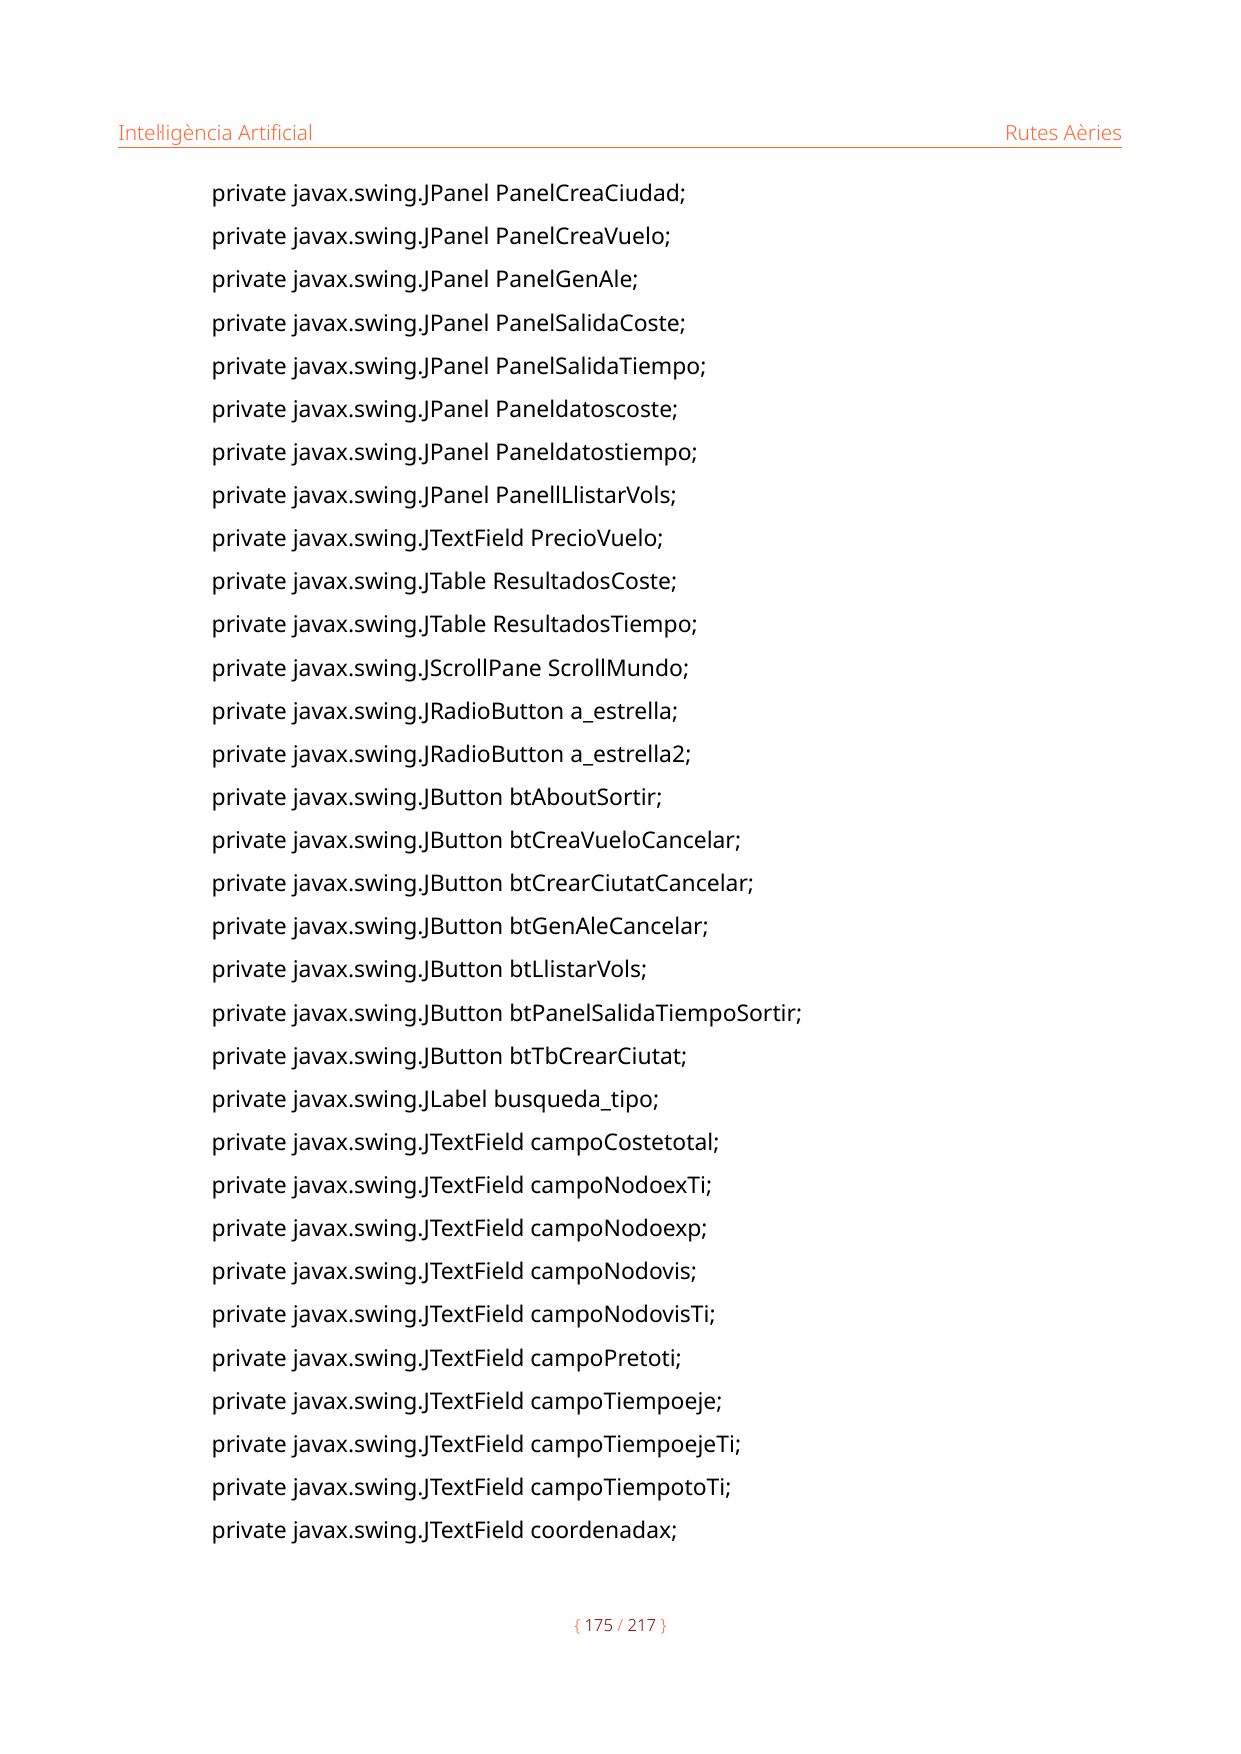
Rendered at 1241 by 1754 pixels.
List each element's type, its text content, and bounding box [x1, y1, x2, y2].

text private javax.swing.JTextField campoCostetotal; [142, 1126, 1098, 1157]
text private javax.swing.JButton btAboutSortir; [142, 781, 1098, 812]
text private javax.swing.JPanel PanellLlistarVols; [142, 479, 1098, 510]
text private javax.swing.JButton btCrearCiutatCancelar; [142, 867, 1098, 898]
text private javax.swing.JButton btCreaVueloCancelar; [142, 824, 1098, 855]
text private javax.swing.JRadioButton a_estrella2; [142, 738, 1098, 769]
text private javax.swing.JTextField campoNodovis; [142, 1255, 1098, 1286]
text private javax.swing.JTable ResultadosTiempo; [142, 608, 1098, 639]
text private javax.swing.JButton btLlistarVols; [142, 953, 1098, 984]
text private javax.swing.JPanel Paneldatostiempo; [142, 436, 1098, 467]
text private javax.swing.JTextField coordenadax; [142, 1514, 1098, 1545]
text private javax.swing.JPanel PanelSalidaCoste; [142, 306, 1098, 338]
text private javax.swing.JLabel busqueda_tipo; [142, 1083, 1098, 1114]
text private javax.swing.JTextField campoNodoexp; [142, 1212, 1098, 1243]
text private javax.swing.JPanel Paneldatoscoste; [142, 393, 1098, 424]
text private javax.swing.JTextField campoNodoexTi; [142, 1169, 1098, 1200]
text private javax.swing.JPanel PanelSalidaTiempo; [142, 349, 1098, 381]
text private javax.swing.JPanel PanelCreaCiudad; [142, 177, 1098, 208]
text private javax.swing.JTextField campoTiempoeje; [142, 1384, 1098, 1416]
text private javax.swing.JButton btPanelSalidaTiempoSortir; [142, 996, 1098, 1028]
text private javax.swing.JTextField campoNodovisTi; [142, 1298, 1098, 1329]
text private javax.swing.JPanel PanelCreaVuelo; [142, 220, 1098, 251]
text private javax.swing.JTextField campoTiempoejeTi; [142, 1428, 1098, 1459]
text private javax.swing.JTable ResultadosCoste; [142, 565, 1098, 596]
text private javax.swing.JTextField PrecioVuelo; [142, 522, 1098, 553]
text private javax.swing.JButton btTbCrearCiutat; [142, 1039, 1098, 1071]
text private javax.swing.JScrollPane ScrollMundo; [142, 651, 1098, 683]
text private javax.swing.JRadioButton a_estrella; [142, 694, 1098, 726]
text private javax.swing.JTextField campoPretoti; [142, 1341, 1098, 1373]
text private javax.swing.JButton btGenAleCancelar; [142, 910, 1098, 941]
text private javax.swing.JTextField campoTiempotoTi; [142, 1471, 1098, 1502]
text private javax.swing.JPanel PanelGenAle; [142, 263, 1098, 294]
